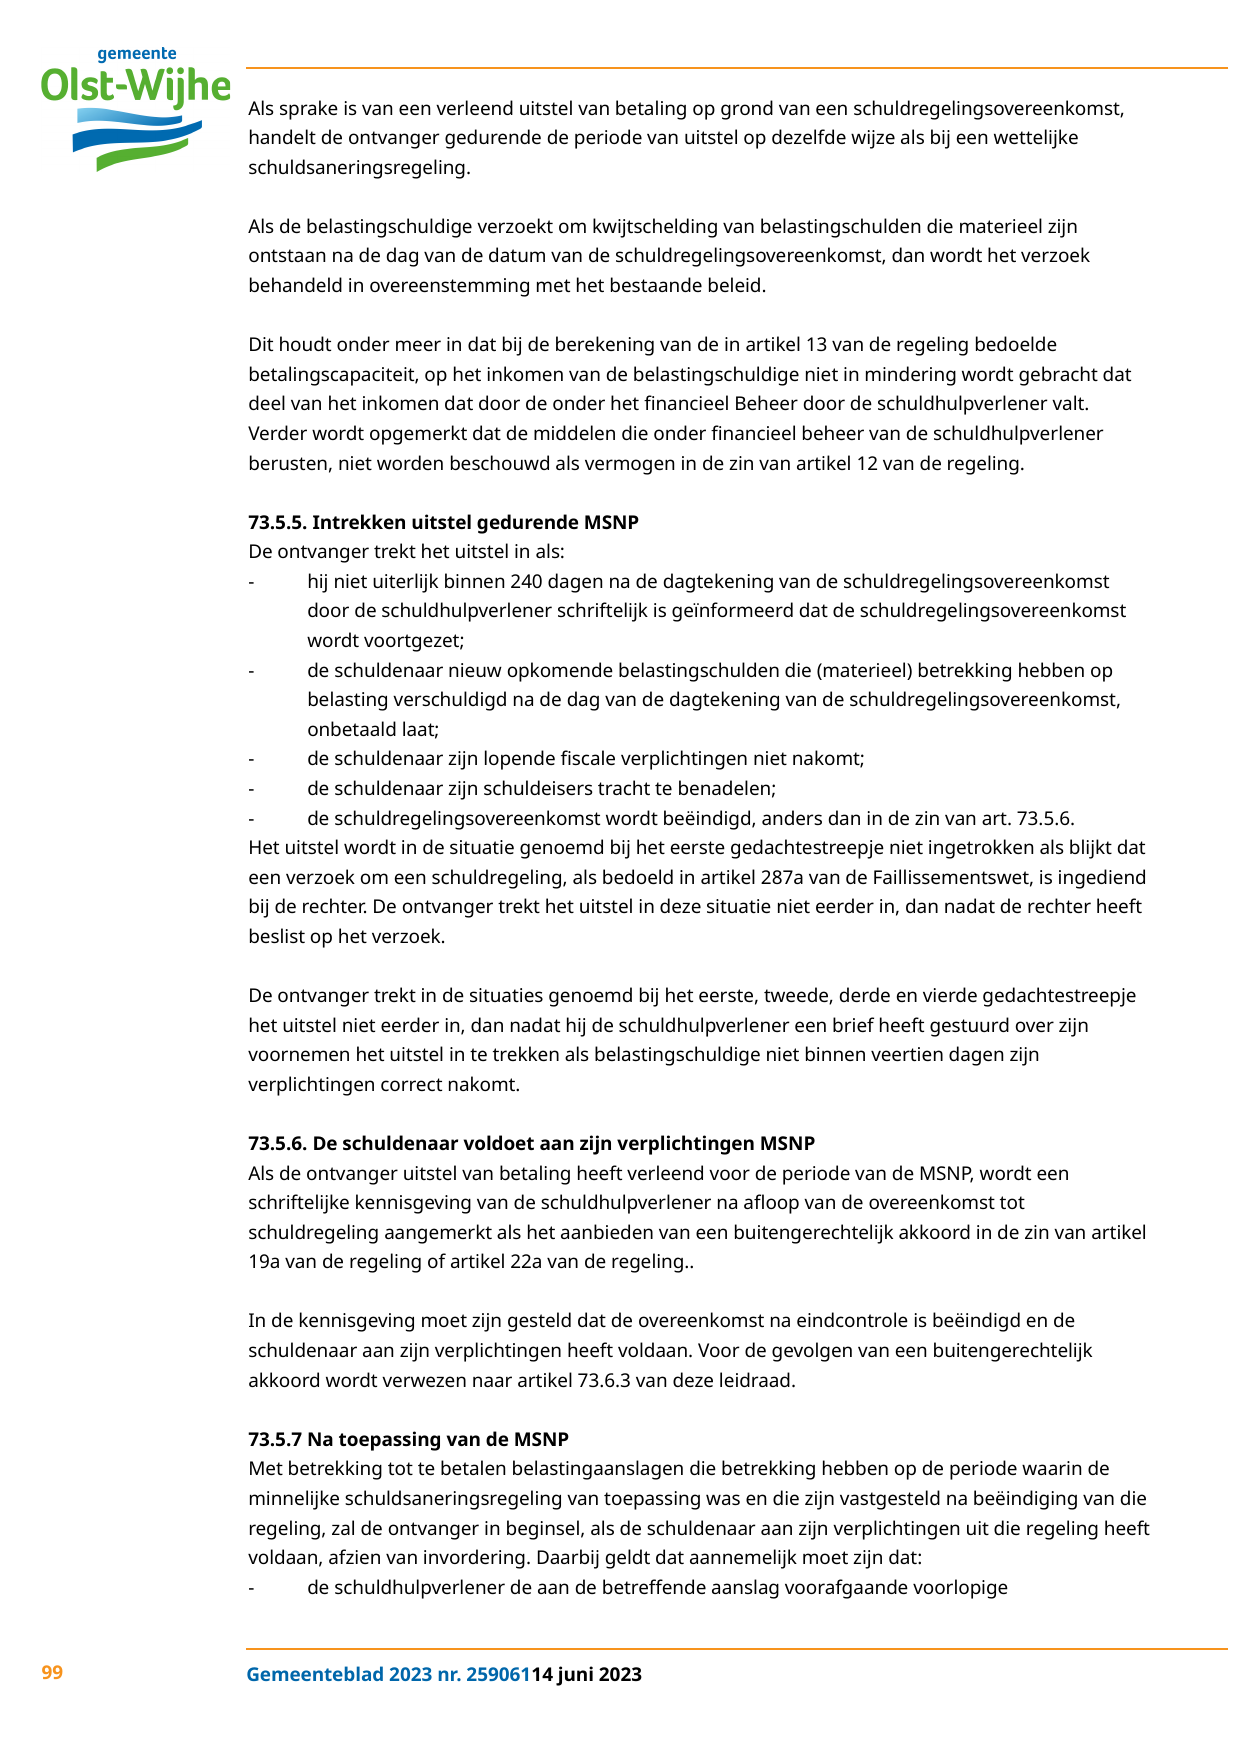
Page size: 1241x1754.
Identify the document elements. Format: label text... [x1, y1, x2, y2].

list de schuldenaar zijn schuldeisers tracht te benadelen; [248, 775, 1152, 801]
list hij niet uiterlijk binnen 240 dagen na de dagtekening van de schuldregelingsovereenkomst door de schuldhulpverlener schriftelijk is geïnformeerd dat de schuldregelingsovereenkomst wordt voortgezet; [248, 568, 1152, 653]
text Dit houdt onder meer in dat bij de berekening van de in artikel 13 van de regeling bedoelde betalingscapaciteit, op het inkomen van de belastingschuldige niet in mindering wordt gebracht dat deel van het inkomen dat door de onder het financieel Beheer door de schuldhulpverlener valt. Verder wordt opgemerkt dat de middelen die onder financieel beheer van de schuldhulpverlener berusten, niet worden beschouwd als vermogen in de zin van artikel 12 van de regeling. [248, 331, 1152, 476]
text De ontvanger trekt het uitstel in als: [248, 538, 1152, 564]
text Als sprake is van een verleend uitstel van betaling op grond van een schuldregelingsovereenkomst, handelt de ontvanger gedurende de periode van uitstel op dezelfde wijze als bij een wettelijke schuldsaneringsregeling. [248, 95, 1152, 180]
list de schuldenaar zijn lopende fiscale verplichtingen niet nakomt; [248, 746, 1152, 771]
text De ontvanger trekt in de situaties genoemd bij het eerste, tweede, derde en vierde gedachtestreepje het uitstel niet eerder in, dan nadat hij de schuldhulpverlener een brief heeft gestuurd over zijn voornemen het uitstel in te trekken als belastingschuldige niet binnen veertien dagen zijn verplichtingen correct nakomt. [248, 982, 1152, 1097]
list de schuldenaar nieuw opkomende belastingschulden die (materieel) betrekking hebben op belasting verschuldigd na de dag van de dagtekening van de schuldregelingsovereenkomst, onbetaald laat; [248, 657, 1152, 742]
text Het uitstel wordt in de situatie genoemd bij het eerste gedachtestreepje niet ingetrokken als blijkt dat een verzoek om een schuldregeling, als bedoeld in artikel 287a van de Faillissementswet, is ingediend bij de rechter. De ontvanger trekt het uitstel in deze situatie niet eerder in, dan nadat de rechter heeft beslist op het verzoek. [248, 834, 1152, 949]
text In de kennisgeving moet zijn gesteld dat de overeenkomst na eindcontrole is beëindigd en de schuldenaar aan zijn verplichtingen heeft voldaan. Voor de gevolgen van een buitengerechtelijk akkoord wordt verwezen naar artikel 73.6.3 van deze leidraad. [248, 1308, 1152, 1393]
text 73.5.5. Intrekken uitstel gedurende MSNP [248, 509, 1152, 535]
text Met betrekking tot te betalen belastingaanslagen die betrekking hebben op de periode waarin de minnelijke schuldsaneringsregeling van toepassing was en die zijn vastgesteld na beëindiging van die regeling, zal de ontvanger in beginsel, als de schuldenaar aan zijn verplichtingen uit die regeling heeft voldaan, afzien van invordering. Daarbij geldt dat aannemelijk moet zijn dat: [248, 1456, 1152, 1570]
list de schuldhulpverlener de aan de betreffende aanslag voorafgaande voorlopige [248, 1574, 1152, 1600]
picture [41, 47, 231, 172]
text 73.5.7 Na toepassing van de MSNP [248, 1426, 1152, 1452]
text 73.5.6. De schuldenaar voldoet aan zijn verplichtingen MSNP [248, 1130, 1152, 1156]
list de schuldregelingsovereenkomst wordt beëindigd, anders dan in de zin van art. 73.5.6. [248, 805, 1152, 831]
text Als de belastingschuldige verzoekt om kwijtschelding van belastingschulden die materieel zijn ontstaan na de dag van de datum van de schuldregelingsovereenkomst, dan wordt het verzoek behandeld in overeenstemming met het bestaande beleid. [248, 213, 1152, 298]
text Als de ontvanger uitstel van betaling heeft verleend voor de periode van de MSNP, wordt een schriftelijke kennisgeving van de schuldhulpverlener na afloop van de overeenkomst tot schuldregeling aangemerkt als het aanbieden van een buitengerechtelijk akkoord in de zin van artikel 19a van de regeling of artikel 22a van de regeling.. [248, 1160, 1152, 1274]
